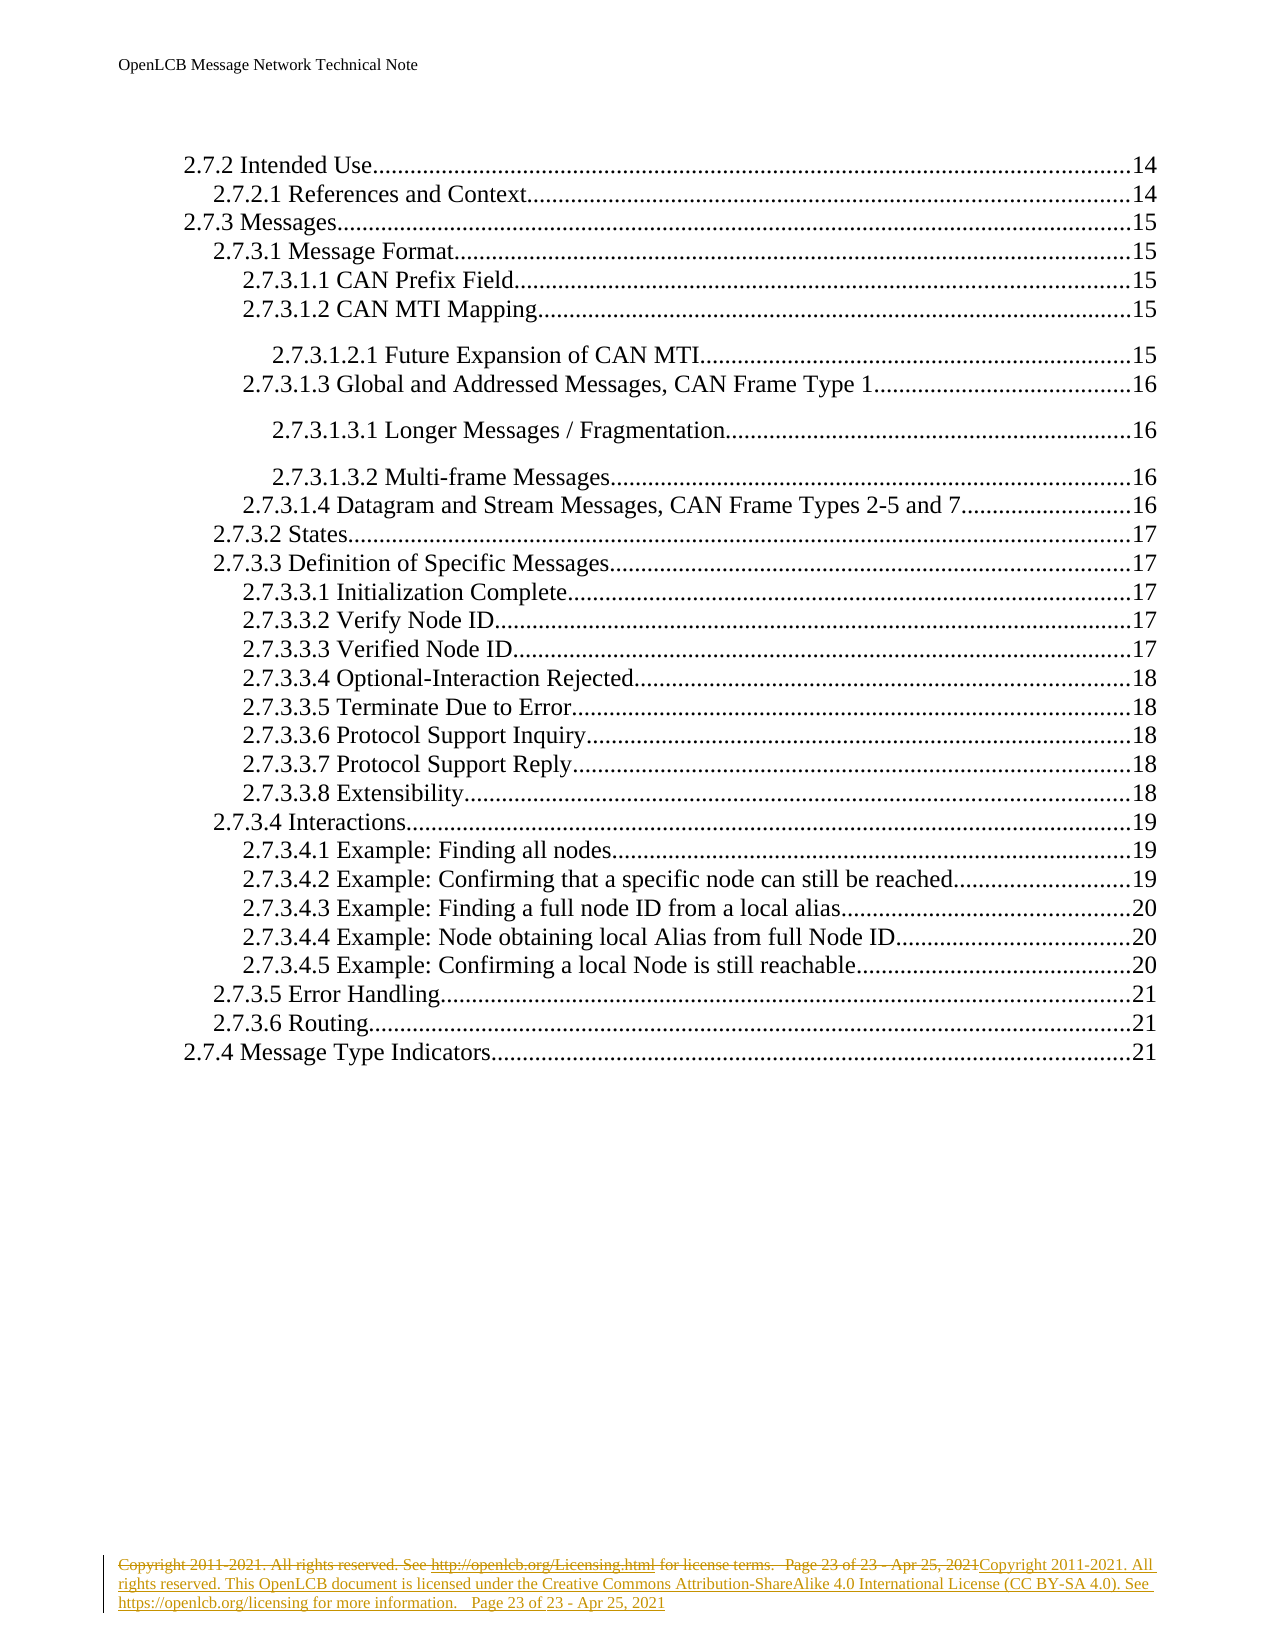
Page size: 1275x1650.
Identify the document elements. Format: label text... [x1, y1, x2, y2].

text 2.7.3.3.5 Terminate Due to Error 18 [236, 692, 1157, 721]
text 2.7.3.1.3 Global and Addressed Messages, CAN Frame Type 1 16 [236, 369, 1157, 398]
text 2.7.3 Messages 15 [177, 207, 1157, 236]
text 2.7.3.4.3 Example: Finding a full node ID from a local alias 20 [236, 893, 1157, 922]
text 2.7.3.3.8 Extensibility 18 [236, 778, 1157, 807]
text 2.7.3.1.3.2 Multi-frame Messages 16 [266, 462, 1157, 491]
text 2.7.3.1.4 Datagram and Stream Messages, CAN Frame Types 2-5 and 7 16 [236, 491, 1157, 519]
text 2.7.3.3.4 Optional-Interaction Rejected 18 [236, 663, 1157, 692]
text 2.7.3.1.2.1 Future Expansion of CAN MTI 15 [266, 340, 1157, 369]
text 2.7.3.6 Routing 21 [207, 1008, 1157, 1037]
text 2.7.3.1 Message Format 15 [207, 236, 1157, 265]
text 2.7.3.3 Definition of Specific Messages 17 [207, 548, 1157, 577]
text 2.7.2.1 References and Context 14 [207, 179, 1157, 207]
text 2.7.3.1.1 CAN Prefix Field 15 [236, 265, 1157, 294]
text 2.7.3.4.1 Example: Finding all nodes 19 [236, 836, 1157, 864]
text 2.7.3.2 States 17 [207, 519, 1157, 548]
text 2.7.3.4.4 Example: Node obtaining local Alias from full Node ID 20 [236, 922, 1157, 951]
text 2.7.3.1.2 CAN MTI Mapping 15 [236, 294, 1157, 322]
text 2.7.3.3.7 Protocol Support Reply 18 [236, 749, 1157, 778]
text 2.7.3.3.1 Initialization Complete 17 [236, 577, 1157, 606]
text 2.7.3.3.2 Verify Node ID 17 [236, 606, 1157, 634]
text 2.7.3.3.3 Verified Node ID 17 [236, 634, 1157, 663]
text 2.7.3.4 Interactions 19 [207, 807, 1157, 836]
text 2.7.2 Intended Use 14 [177, 150, 1157, 179]
text 2.7.3.5 Error Handling 21 [207, 979, 1157, 1008]
text 2.7.3.4.5 Example: Confirming a local Node is still reachable 20 [236, 951, 1157, 979]
text 2.7.3.3.6 Protocol Support Inquiry 18 [236, 721, 1157, 749]
text 2.7.4 Message Type Indicators 21 [177, 1037, 1157, 1066]
text 2.7.3.4.2 Example: Confirming that a specific node can still be reached 19 [236, 864, 1157, 893]
text 2.7.3.1.3.1 Longer Messages / Fragmentation 16 [266, 415, 1157, 444]
